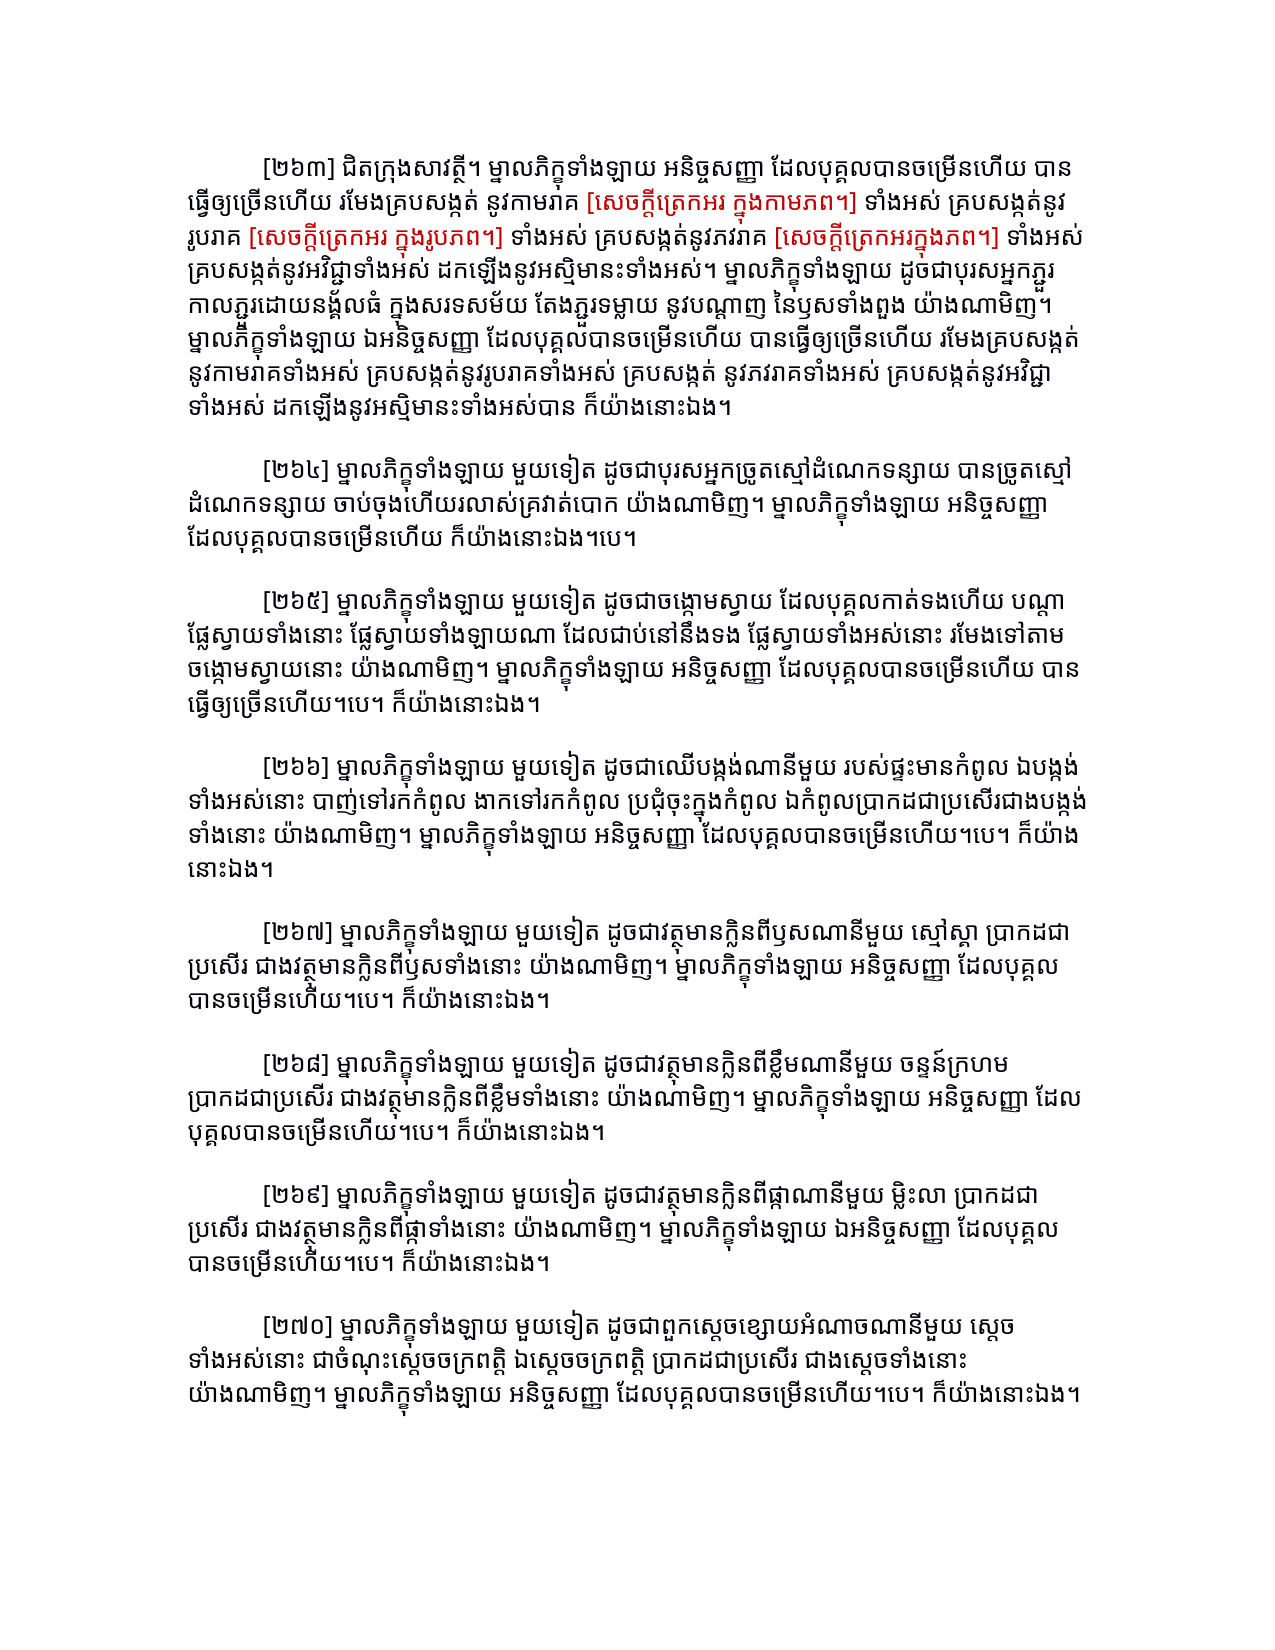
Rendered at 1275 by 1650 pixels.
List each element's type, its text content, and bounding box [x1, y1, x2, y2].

text [២៧០] ម្នាលភិក្ខុទាំងឡាយ មួយទៀត ដូចជាពួកស្តេចខ្សោយ​អំណាច​ណានីមួយ ស្តេចទាំងអស់នោះ ជាចំណុះ​ស្តេច​ចក្រពត្តិ ឯស្តេច​ចក្រពត្តិ ប្រាកដជាប្រសើរ ជាងស្តេចទាំងនោះ យ៉ាងណាមិញ។ ម្នាលភិក្ខុទាំងឡាយ អនិច្ចសញ្ញា ដែលបុគ្គល​បានចម្រើនហើយ។បេ។ ក៏យ៉ាងនោះឯង។ [187, 1308, 1087, 1410]
text [២៦៦] ម្នាលភិក្ខុទាំងឡាយ មួយទៀត ដូចជាឈើបង្កង់ណានីមួយ របស់​ផ្ទះ​មានកំពូល ឯបង្កង់ទាំងអស់នោះ បាញ់ទៅរកកំពូល ងាកទៅរកកំពូល ប្រជុំ​ចុះ​ក្នុង​កំពូល ឯកំពូលប្រាកដជាប្រសើរជាងបង្កង់ទាំងនោះ យ៉ាងណាមិញ។ ម្នាលភិក្ខុទាំងឡាយ អនិច្ចសញ្ញា ដែល​បុគ្គល​បាន​ចម្រើនហើយ។បេ។ ក៏​យ៉ាង​នោះឯង។ [187, 748, 1087, 885]
text [២៦៩] ម្នាលភិក្ខុទាំងឡាយ មួយទៀត ដូចជាវត្ថុ​មានក្លិនពីផ្កាណានីមួយ ម្លិះលា ប្រាកដជាប្រសើរ ជាងវត្ថុ​មានក្លិនពីផ្កាទាំងនោះ យ៉ាងណាមិញ។ ម្នាលភិក្ខុទាំងឡាយ ឯអនិច្ចសញ្ញា ដែលបុគ្គល​បានចម្រើនហើយ។បេ។ ក៏យ៉ាងនោះឯង។ [187, 1177, 1087, 1279]
text [២៦៥] ម្នាលភិក្ខុទាំងឡាយ មួយទៀត ដូចជាចង្កោមស្វាយ ដែល​បុគ្គល​កាត់ទងហើយ បណ្តាផ្លែស្វាយ​ទាំងនោះ ផ្លែស្វាយទាំងឡាយណា ដែលជាប់​នៅ​នឹង​ទង ផ្លែស្វាយ​ទាំងអស់នោះ រមែងទៅតាម​ចង្កោម​ស្វាយនោះ យ៉ាងណាមិញ។ ម្នាលភិក្ខុទាំងឡាយ អនិច្ចសញ្ញា ដែលបុគ្គល​បានចម្រើនហើយ បានធ្វើ​ឲ្យច្រើនហើយ។បេ។ ក៏យ៉ាងនោះឯង។ [187, 583, 1087, 719]
text [២៦៤] ម្នាលភិក្ខុទាំងឡាយ មួយទៀត ដូចជាបុរស​អ្នកច្រូតស្មៅដំណេក​ទន្សាយ បានច្រូតស្មៅដំណេកទន្សាយ ចាប់ចុងហើយរលាស់​គ្រវាត់បោក យ៉ាង​ណាមិញ។ ម្នាលភិក្ខុទាំងឡាយ អនិច្ចសញ្ញា ដែល​បុគ្គល​បាន​ចម្រើនហើយ ក៏យ៉ាង​នោះឯង។បេ។ [187, 452, 1087, 554]
text [២៦៣] ជិតក្រុងសាវត្ថី។ ម្នាលភិក្ខុទាំងឡាយ អនិច្ចសញ្ញា ដែល​បុគ្គល​បាន​ចម្រើនហើយ បានធ្វើ​ឲ្យច្រើនហើយ រមែង​គ្របសង្កត់ ​នូវកាមរាគ [សេចក្តីត្រេក​អរ ក្នុងកាមភព។] ទាំងអស់ គ្រប​សង្កត់​នូវរូបរាគ [សេចក្តីត្រេកអរ ក្នុងរូបភព។] ទាំងអស់ គ្របសង្កត់នូវភវរាគ [សេចក្តីត្រេកអរក្នុងភព។] ទាំងអស់ គ្របសង្កត់នូវអវិជ្ជា​ទាំង​អស់ ដកឡើង​នូវអស្មិមានះ​ទាំងអស់។ ម្នាលភិក្ខុទាំងឡាយ ដូចជា​បុរស​អ្នកភ្ជួរ កាល​ភ្ជួរដោយនង្គ័លធំ ក្នុងសរទសម័យ តែងភ្ជួរ​ទម្លាយ នូវបណ្តាញ នៃ​ឫសទាំងពួង យ៉ាង​ណាមិញ។ ម្នាលភិក្ខុទាំងឡាយ ឯអនិច្ចសញ្ញា ដែល​បុគ្គល​បាន​ចម្រើនហើយ បានធ្វើ​ឲ្យច្រើនហើយ រមែង​គ្របសង្កត់ ​នូវកាមរាគទាំងអស់ គ្រប​សង្កត់​នូវរូបរាគ​ទាំងអស់ គ្របសង្កត់ នូវភវរាគទាំងអស់ គ្របសង្កត់នូវអវិជ្ជា​ទាំង​អស់ ដកឡើង​នូវអស្មិមានះ​ទាំងអស់បាន ក៏យ៉ាងនោះឯង។ [187, 150, 1087, 422]
text [២៦៨] ម្នាលភិក្ខុទាំងឡាយ មួយទៀត ដូចជាវត្ថុ​មានក្លិនពីខ្លឹមណានីមួយ ចន្ទន៍ក្រហម ប្រាកដជាប្រសើរ ជាងវត្ថុ​មានក្លិនពីខ្លឹមទាំងនោះ យ៉ាងណាមិញ។ ម្នាលភិក្ខុទាំងឡាយ អនិច្ចសញ្ញា ដែលបុគ្គល​បានចម្រើនហើយ។បេ។ ក៏យ៉ាងនោះឯង។ [187, 1045, 1087, 1147]
text [២៦៧] ម្នាលភិក្ខុទាំងឡាយ មួយទៀត ដូចជាវត្ថុ​មានក្លិនពីឫសណានីមួយ ស្មៅស្គា ប្រាកដជាប្រសើរ ជាងវត្ថុ​មានក្លិនពីឫសទាំងនោះ យ៉ាងណាមិញ។ ម្នាលភិក្ខុទាំងឡាយ អនិច្ចសញ្ញា ដែលបុគ្គល​បានចម្រើនហើយ។បេ។ ក៏យ៉ាងនោះឯង។ [187, 914, 1087, 1016]
